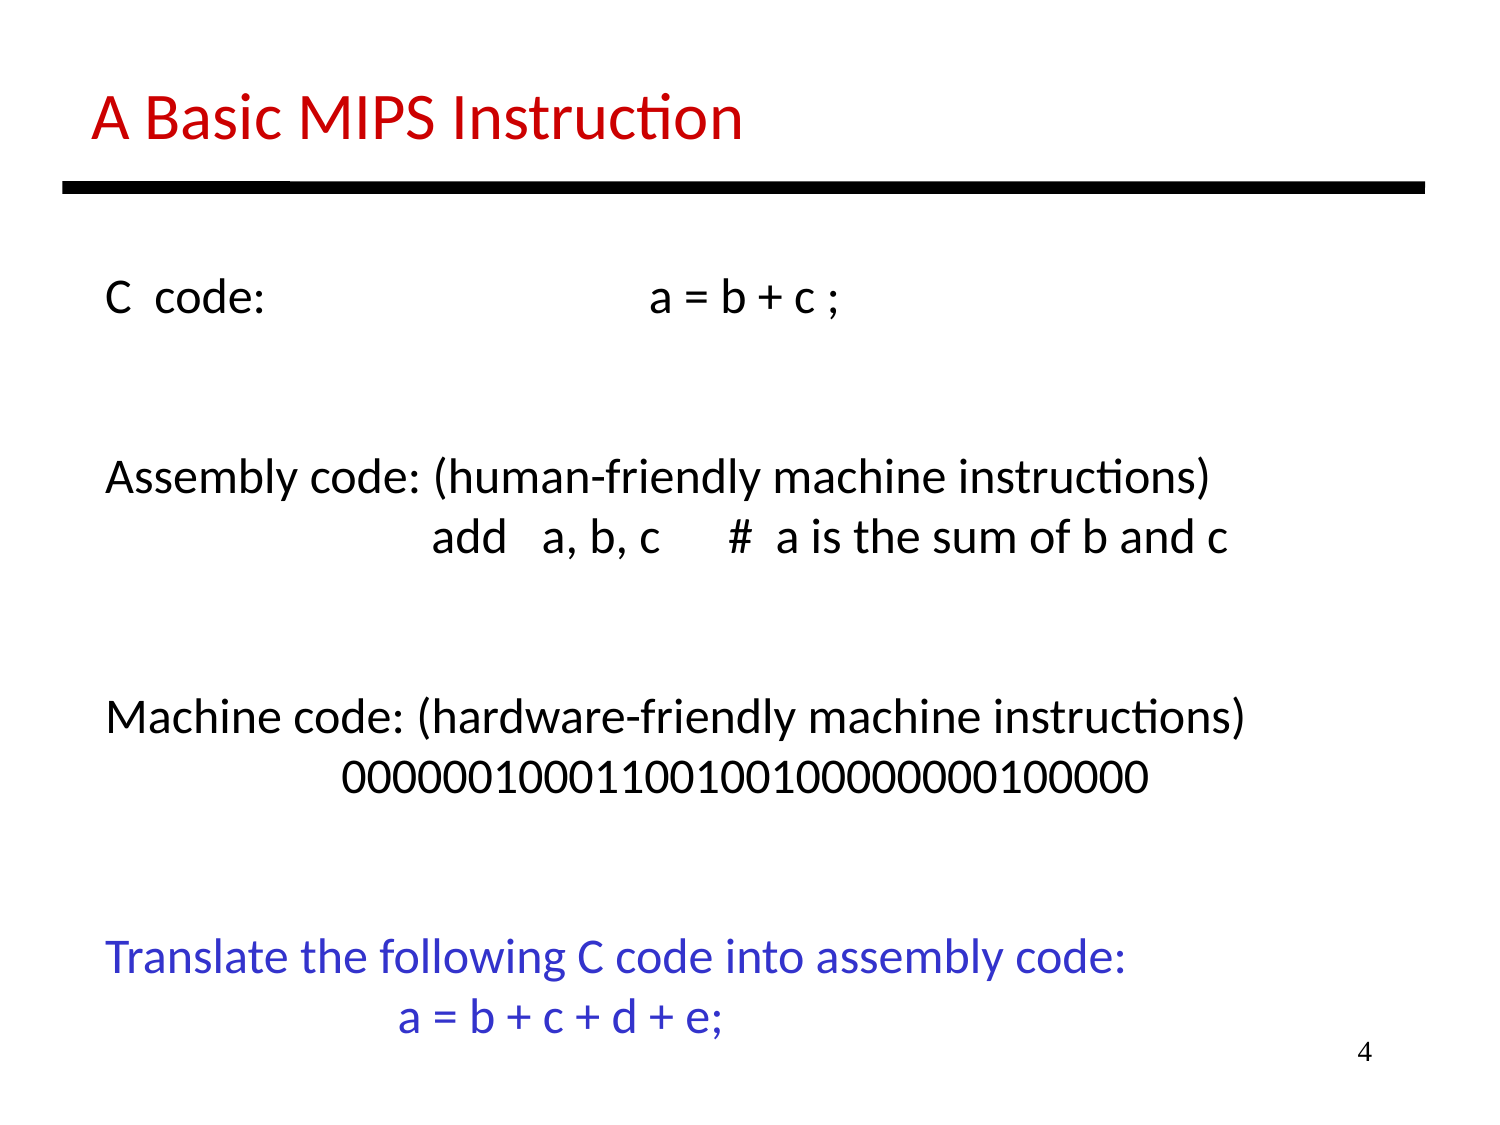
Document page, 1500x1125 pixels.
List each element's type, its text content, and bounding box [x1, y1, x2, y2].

text_box C code: a = b + c ; Assembly code: (human-friendly machine instructions) add a, b, c # a is the sum of b and c Machine code: (hardware-friendly machine instructions) 00000010001100100100000000100000 Translate the following C code into assembly code: a = b + c + d + e; [90, 256, 1262, 1052]
text_box A Basic MIPS Instruction [76, 65, 760, 160]
slide_number [1074, 1025, 1388, 1100]
